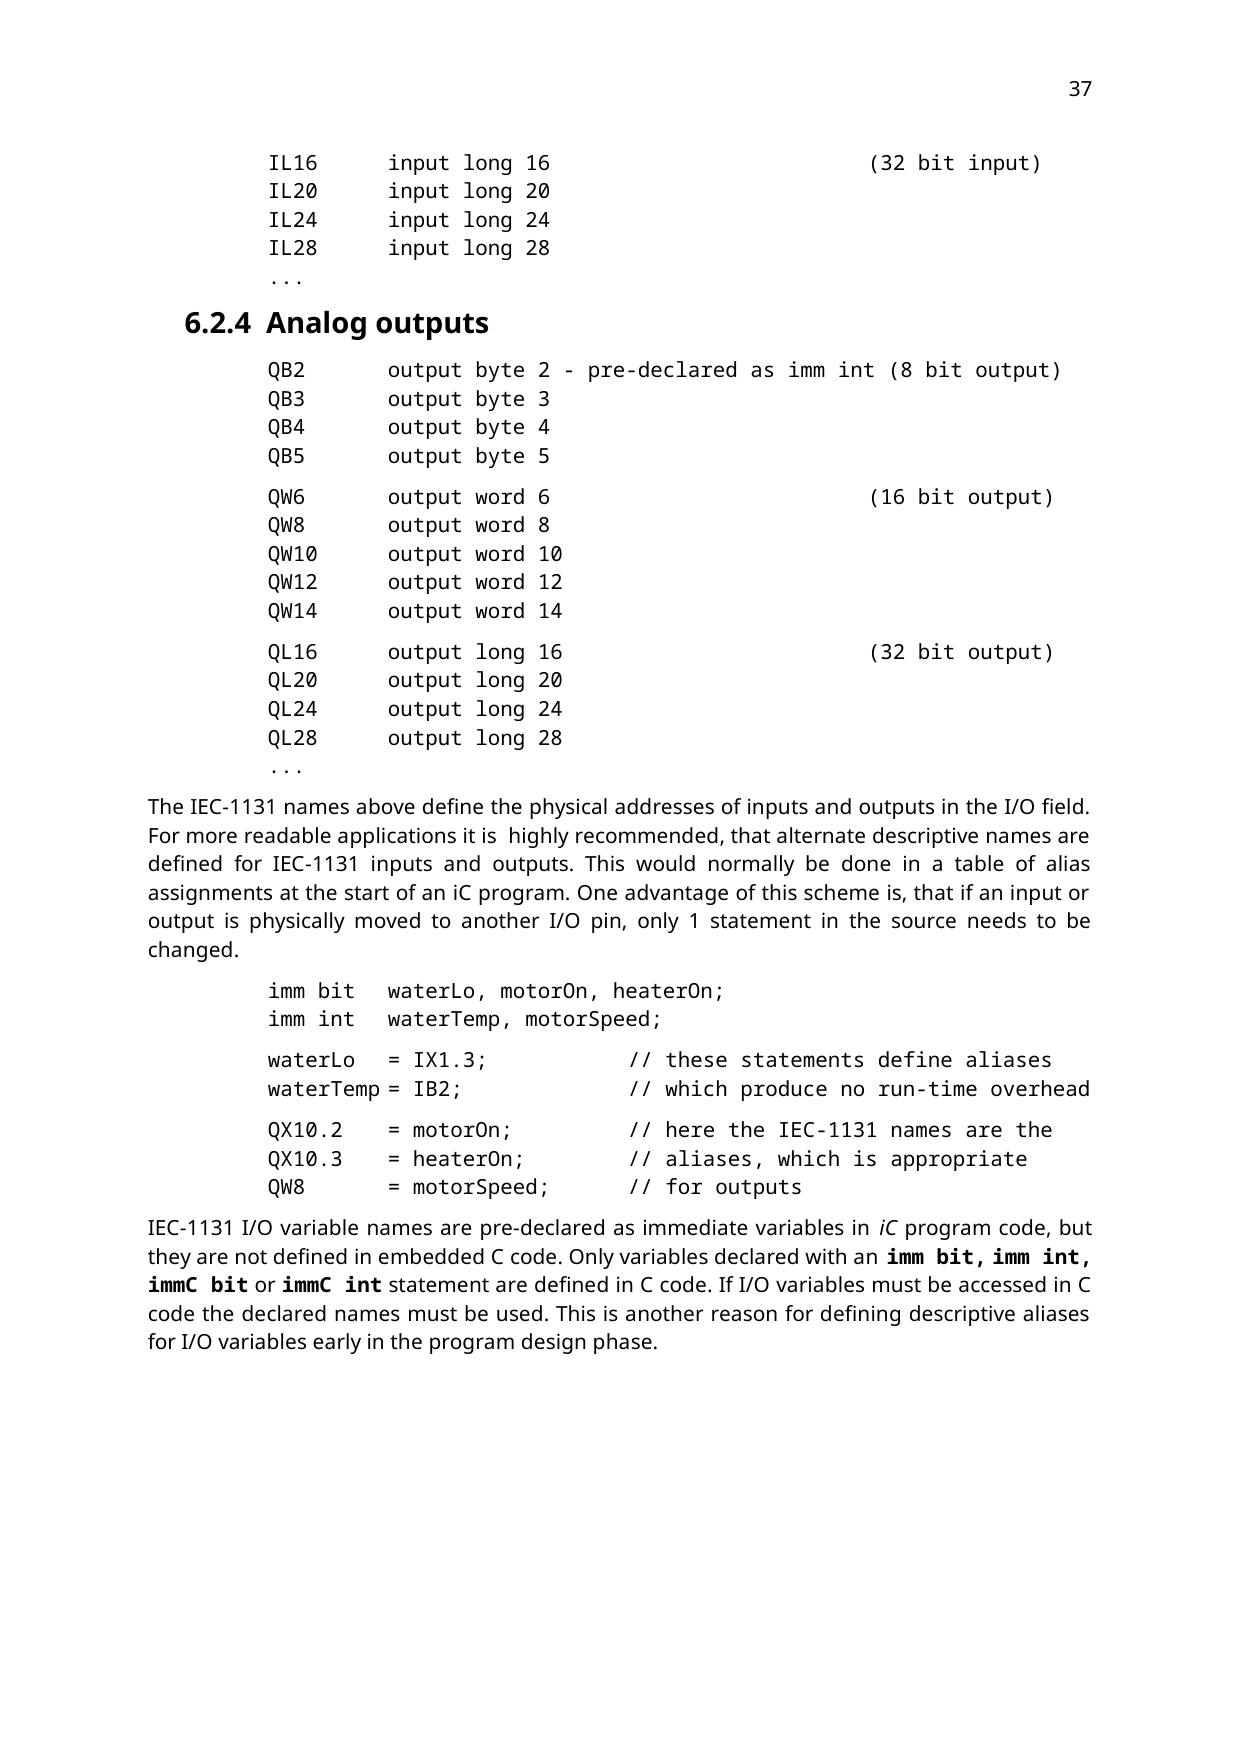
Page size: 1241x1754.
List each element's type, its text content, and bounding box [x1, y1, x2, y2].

text QL16 output long 16 (32 bit output) QL20 output long 20 QL24 output long 24 QL28 output long 28 ... [268, 637, 1092, 779]
text IEC-1131 I/O variable names are pre-declared as immediate variables in iC program code, but they are not defined in embedded C code. Only variables declared with an imm bit, imm int, immC bit or immC int statement are defined in C code. If I/O variables must be accessed in C code the declared names must be used. This is another reason for defining descriptive aliases for I/O variables early in the program design phase. [148, 1213, 1092, 1356]
subtitle Analog outputs [184, 303, 1092, 342]
text QB2 output byte 2 - pre-declared as imm int (8 bit output) QB3 output byte 3 QB4 output byte 4 QB5 output byte 5 [268, 355, 1092, 469]
text The IEC-1131 names above define the physical addresses of inputs and outputs in the I/O field. For more readable applications it is highly recommended, that alternate descriptive names are defined for IEC-1131 inputs and outputs. This would normally be done in a table of alias assignments at the start of an iC program. One advantage of this scheme is, that if an input or output is physically moved to another I/O pin, only 1 statement in the source needs to be changed. [148, 792, 1092, 963]
text QX10.2 = motorOn; // here the IEC-1131 names are the QX10.3 = heaterOn; // aliases, which is appropriate QW8 = motorSpeed; // for outputs [268, 1115, 1092, 1201]
text imm bit waterLo, motorOn, heaterOn; imm int waterTemp, motorSpeed; [268, 976, 1092, 1033]
text QW6 output word 6 (16 bit output) QW8 output word 8 QW10 output word 10 QW12 output word 12 QW14 output word 14 [268, 482, 1092, 624]
text waterLo = IX1.3; // these statements define aliases waterTemp = IB2; // which produce no run-time overhead [268, 1045, 1092, 1102]
text IL16 input long 16 (32 bit input) IL20 input long 20 IL24 input long 24 IL28 input long 28 ... [268, 148, 1092, 290]
